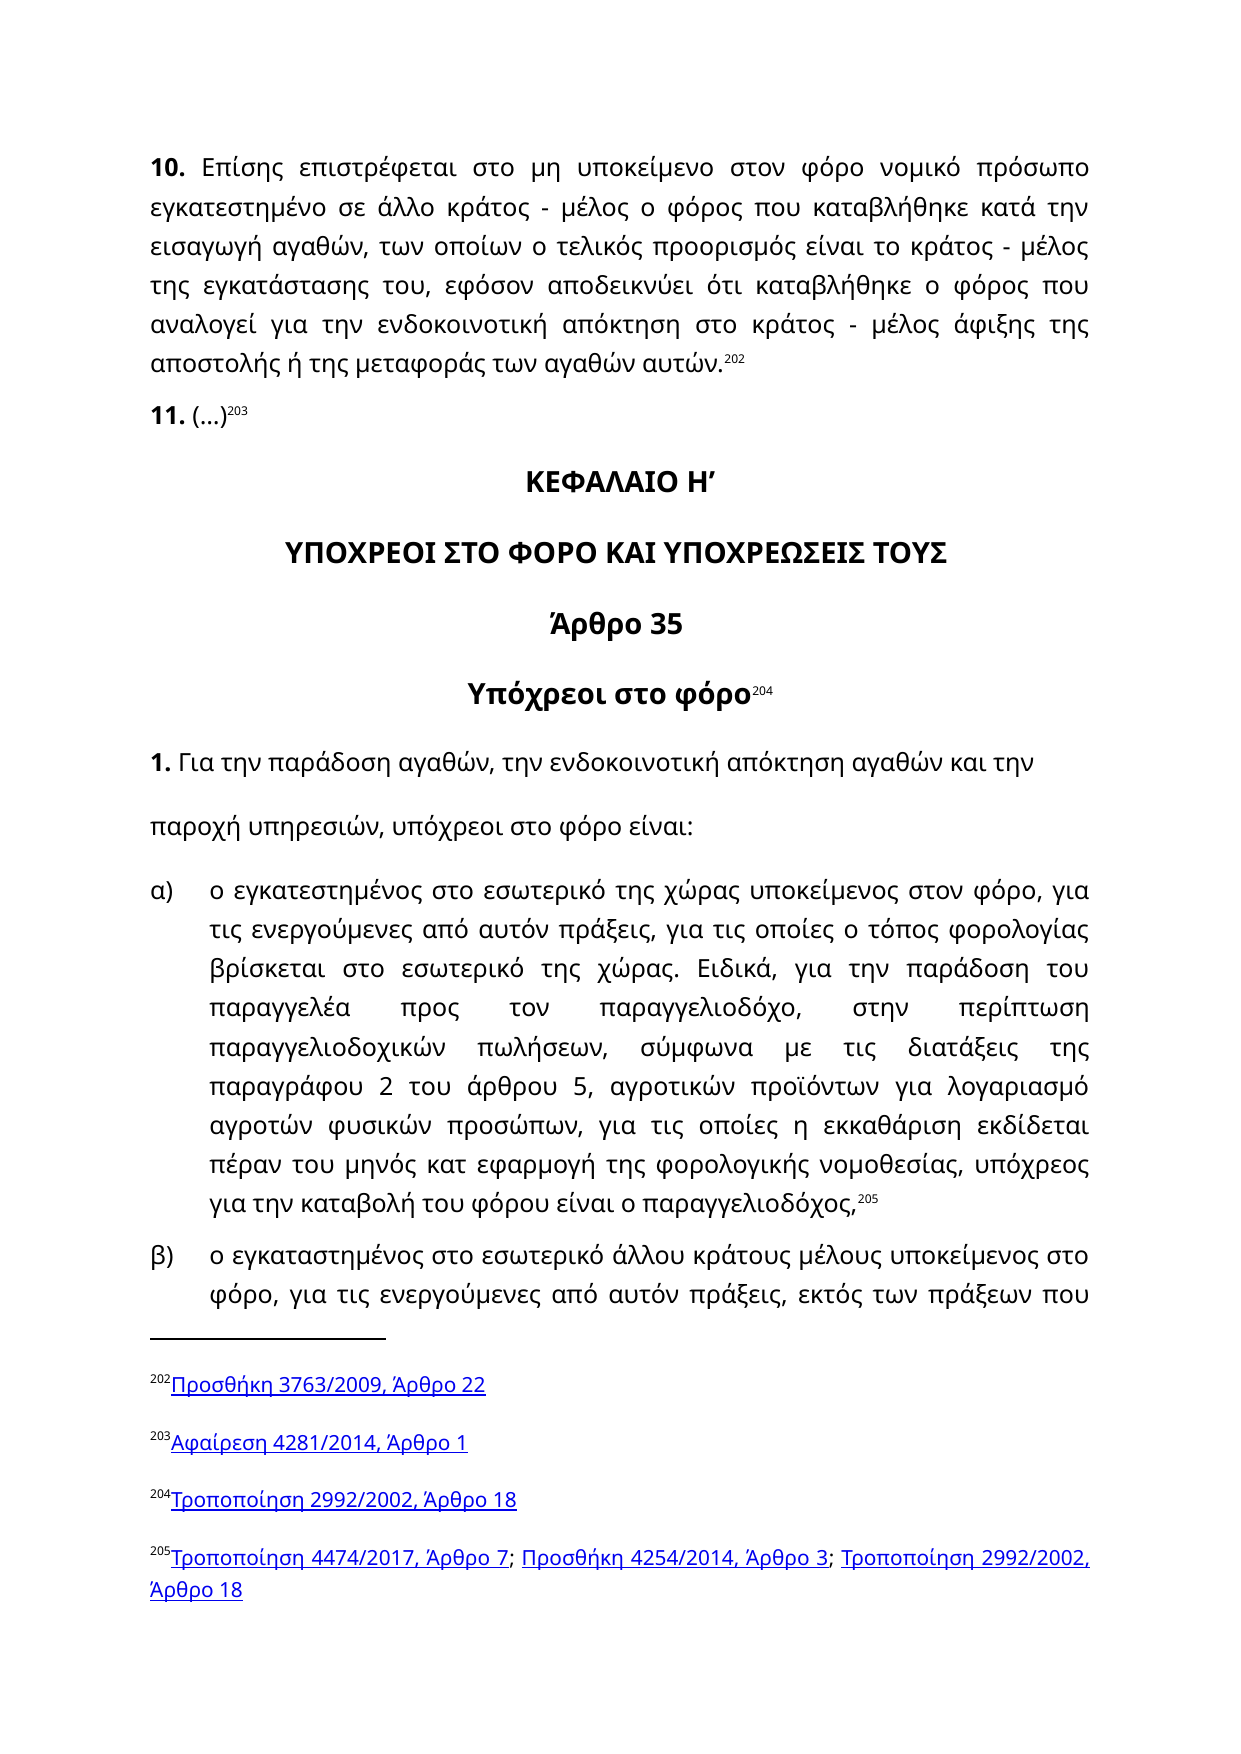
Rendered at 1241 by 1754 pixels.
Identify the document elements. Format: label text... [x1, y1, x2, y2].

subtitle Υπόχρεοι στο φόρο [150, 673, 1090, 713]
subtitle ΚΕΦΑΛΑΙΟ Η’ [150, 462, 1090, 501]
subtitle Άρθρο 35 [150, 603, 1090, 643]
text 1. Για την παράδοση αγαθών, την ενδοκοινοτική απόκτηση αγαθών και την [150, 744, 1090, 778]
text Προσθήκη 3763/2009, Άρθρο 22 [150, 1370, 1090, 1398]
text παροχή υπηρεσιών, υπόχρεοι στο φόρο είναι: [150, 808, 1090, 842]
list β) ο εγκαταστημένος στο εσωτερικό άλλου κράτους μέλους υποκείμενος στο φόρο, για τις ενεργούμενες από αυτόν πράξεις, εκτός των πράξεων που [150, 1237, 1090, 1311]
subtitle ΥΠΟΧΡΕΟΙ ΣΤΟ ΦΟΡΟ ΚΑΙ ΥΠΟΧΡΕΩΣΕΙΣ ΤΟΥΣ [150, 532, 1090, 572]
text 11. (…) [150, 397, 1090, 432]
text 10. Επίσης επιστρέφεται στο μη υποκείμενο στον φόρο νομικό πρόσωπο εγκατεστημένο σε άλλο κράτος - μέλος ο φόρος που καταβλήθηκε κατά την εισαγωγή αγαθών, των οποίων ο τελικός προορισμός είναι το κράτος - μέλος της εγκατάστασης του, εφόσον αποδεικνύει ότι καταβλήθηκε ο φόρος που αναλογεί για την ενδοκοινοτική απόκτηση στο κράτος - μέλος άφιξης της αποστολής ή της μεταφοράς των αγαθών αυτών. [150, 150, 1090, 380]
text Τροποποίηση 2992/2002, Άρθρο 18 [150, 1485, 1090, 1514]
list α) ο εγκατεστημένος στο εσωτερικό της χώρας υποκείμενος στον φόρο, για τις ενεργούμενες από αυτόν πράξεις, για τις οποίες ο τόπος φορολογίας βρίσκεται στο εσωτερικό της χώρας. Ειδικά, για την παράδοση του παραγγελέα προς τον παραγγελιοδόχο, στην περίπτωση παραγγελιοδοχικών πωλήσεων, σύμφωνα με τις διατάξεις της παραγράφου 2 του άρθρου 5, αγροτικών προϊόντων για λογαριασμό αγροτών φυσικών προσώπων, για τις οποίες η εκκαθάριση εκδίδεται πέραν του μηνός κατ εφαρμογή της φορολογικής νομοθεσίας, υπόχρεος για την καταβολή του φόρου είναι ο παραγγελιοδόχος, [150, 872, 1090, 1220]
text Τροποποίηση 4474/2017, Άρθρο 7; Προσθήκη 4254/2014, Άρθρο 3; Τροποποίηση 2992/2002, Άρθρο 18 [150, 1543, 1090, 1604]
text Αφαίρεση 4281/2014, Άρθρο 1 [150, 1428, 1090, 1456]
